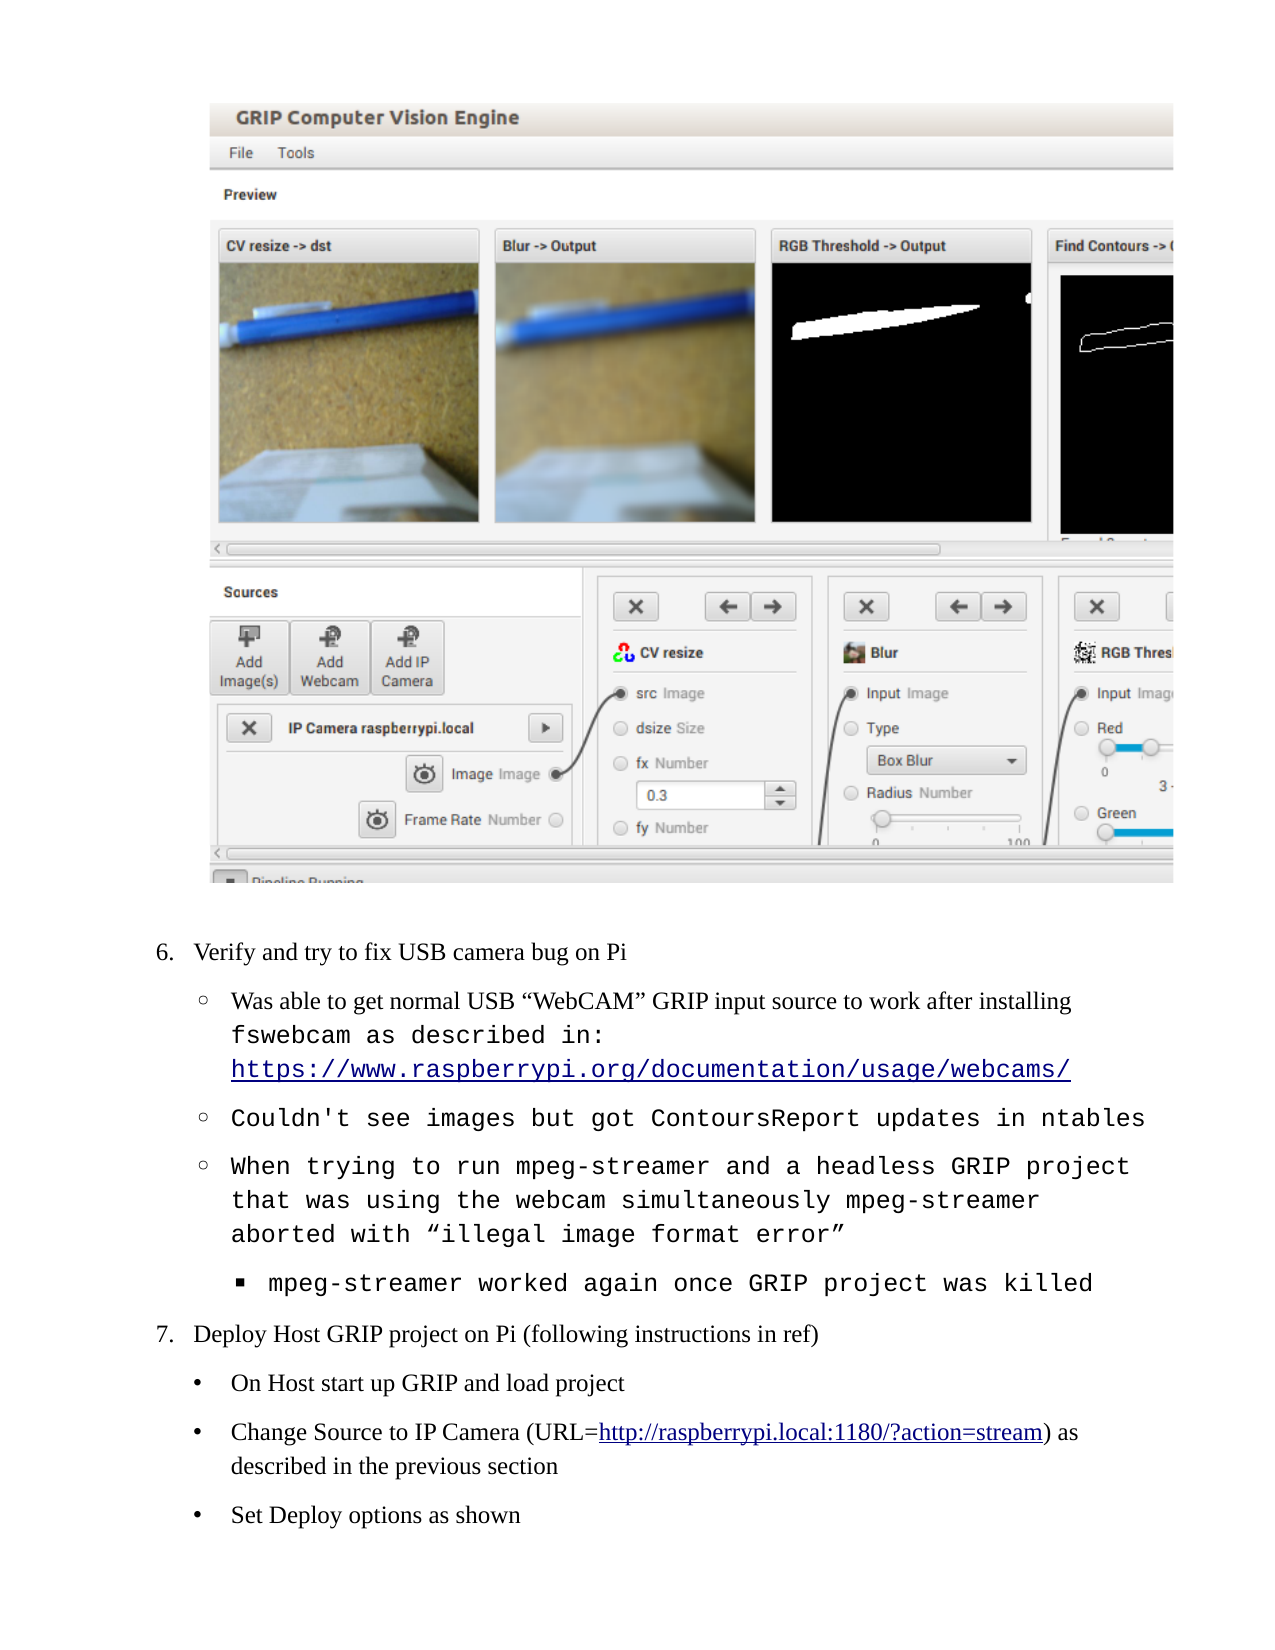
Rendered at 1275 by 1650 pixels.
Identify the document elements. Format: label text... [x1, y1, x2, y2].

list mpeg-streamer worked again once GRIP project was killed [231, 1270, 1157, 1299]
list Set Deploy options as shown [193, 1501, 1157, 1529]
list Was able to get normal USB “WebCAM” GRIP input source to work after installing fswebcam as described in: https://www.raspberrypi.org/documentation/usage/webcams/ [193, 986, 1157, 1085]
list Change Source to IP Camera (URL=http://raspberrypi.local:1180/?action=stream) as described in the previous section [193, 1417, 1157, 1480]
list Verify and try to fix USB camera bug on Pi [156, 937, 1157, 966]
list Deploy Host GRIP project on Pi (following instructions in ref) [156, 1319, 1157, 1348]
picture [209, 103, 1174, 883]
list On Host start up GRIP and load project [193, 1368, 1157, 1397]
list Couldn't see images but got ContoursReport updates in ntables [193, 1105, 1157, 1134]
list When trying to run mpeg-streamer and a headless GRIP project that was using the webcam simultaneously mpeg-streamer aborted with “illegal image format error” [193, 1154, 1157, 1250]
